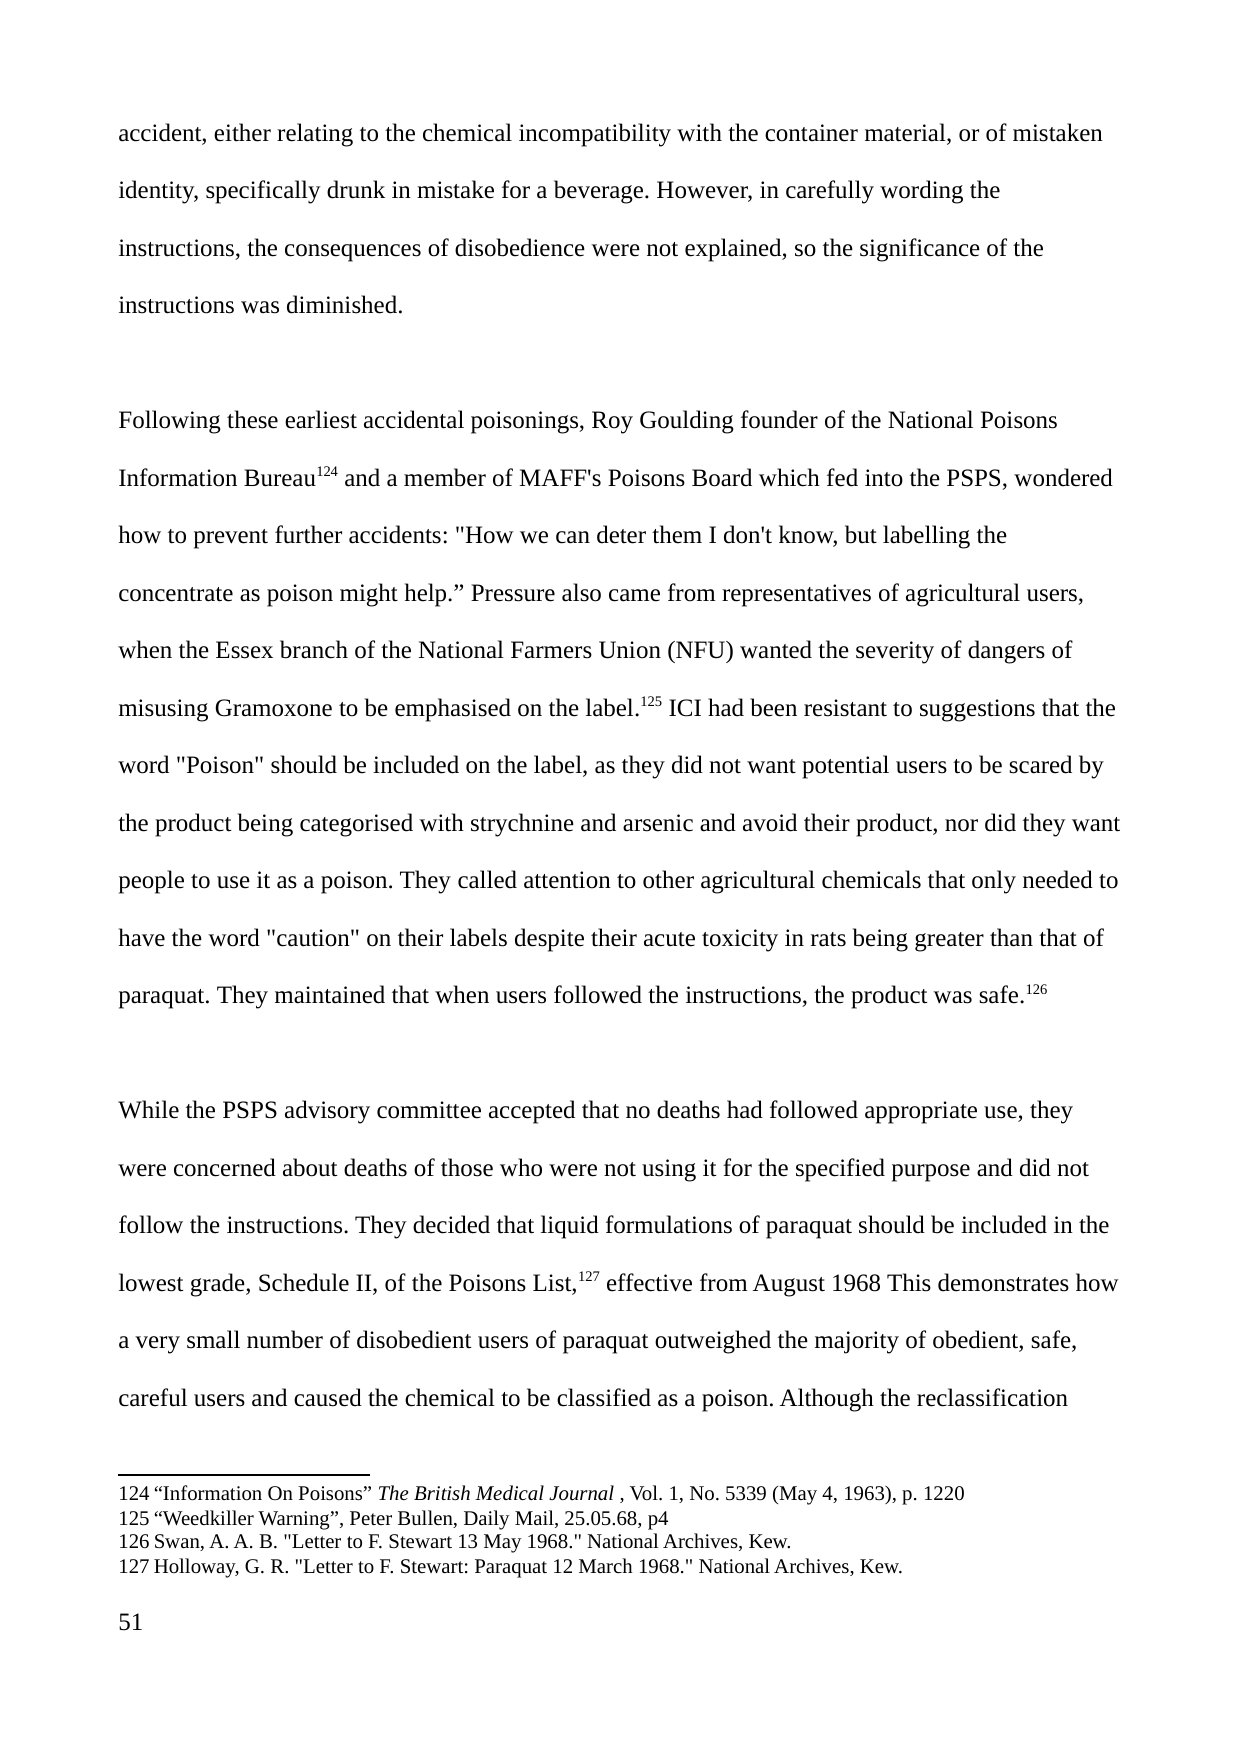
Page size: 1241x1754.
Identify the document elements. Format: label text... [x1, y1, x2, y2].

text Swan, A. A. B. "Letter to F. Stewart 13 May 1968." National Archives, Kew. [118, 1529, 1122, 1553]
text accident, either relating to the chemical incompatibility with the container material, or of mistaken identity, specifically drunk in mistake for a beverage. However, in carefully wording the instructions, the consequences of disobedience were not explained, so the significance of the instructions was diminished. [118, 118, 1122, 319]
text Holloway, G. R. "Letter to F. Stewart: Paraquat 12 March 1968." National Archives, Kew. [118, 1553, 1122, 1578]
text Following these earliest accidental poisonings, Roy Goulding founder of the National Poisons Information Bureau and a member of MAFF's Poisons Board which fed into the PSPS, wondered how to prevent further accidents: "How we can deter them I don't know, but labelling the concentrate as poison might help.” Pressure also came from representatives of agricultural users, when the Essex branch of the National Farmers Union (NFU) wanted the severity of dangers of misusing Gramoxone to be emphasised on the label. ICI had been resistant to suggestions that the word "Poison" should be included on the label, as they did not want potential users to be scared by the product being categorised with strychnine and arsenic and avoid their product, nor did they want people to use it as a poison. They called attention to other agricultural chemicals that only needed to have the word "caution" on their labels despite their acute toxicity in rats being greater than that of paraquat. They maintained that when users followed the instructions, the product was safe. [118, 406, 1122, 1009]
text While the PSPS advisory committee accepted that no deaths had followed appropriate use, they were concerned about deaths of those who were not using it for the specified purpose and did not follow the instructions. They decided that liquid formulations of paraquat should be included in the lowest grade, Schedule II, of the Poisons List, effective from August 1968 This demonstrates how a very small number of disobedient users of paraquat outweighed the majority of obedient, safe, careful users and caused the chemical to be classified as a poison. Although the reclassification [118, 1096, 1122, 1412]
text “Information On Poisons” The British Medical Journal , Vol. 1, No. 5339 (May 4, 1963), p. 1220 [118, 1481, 1122, 1505]
text “Weedkiller Warning”, Peter Bullen, Daily Mail, 25.05.68, p4 [118, 1505, 1122, 1529]
